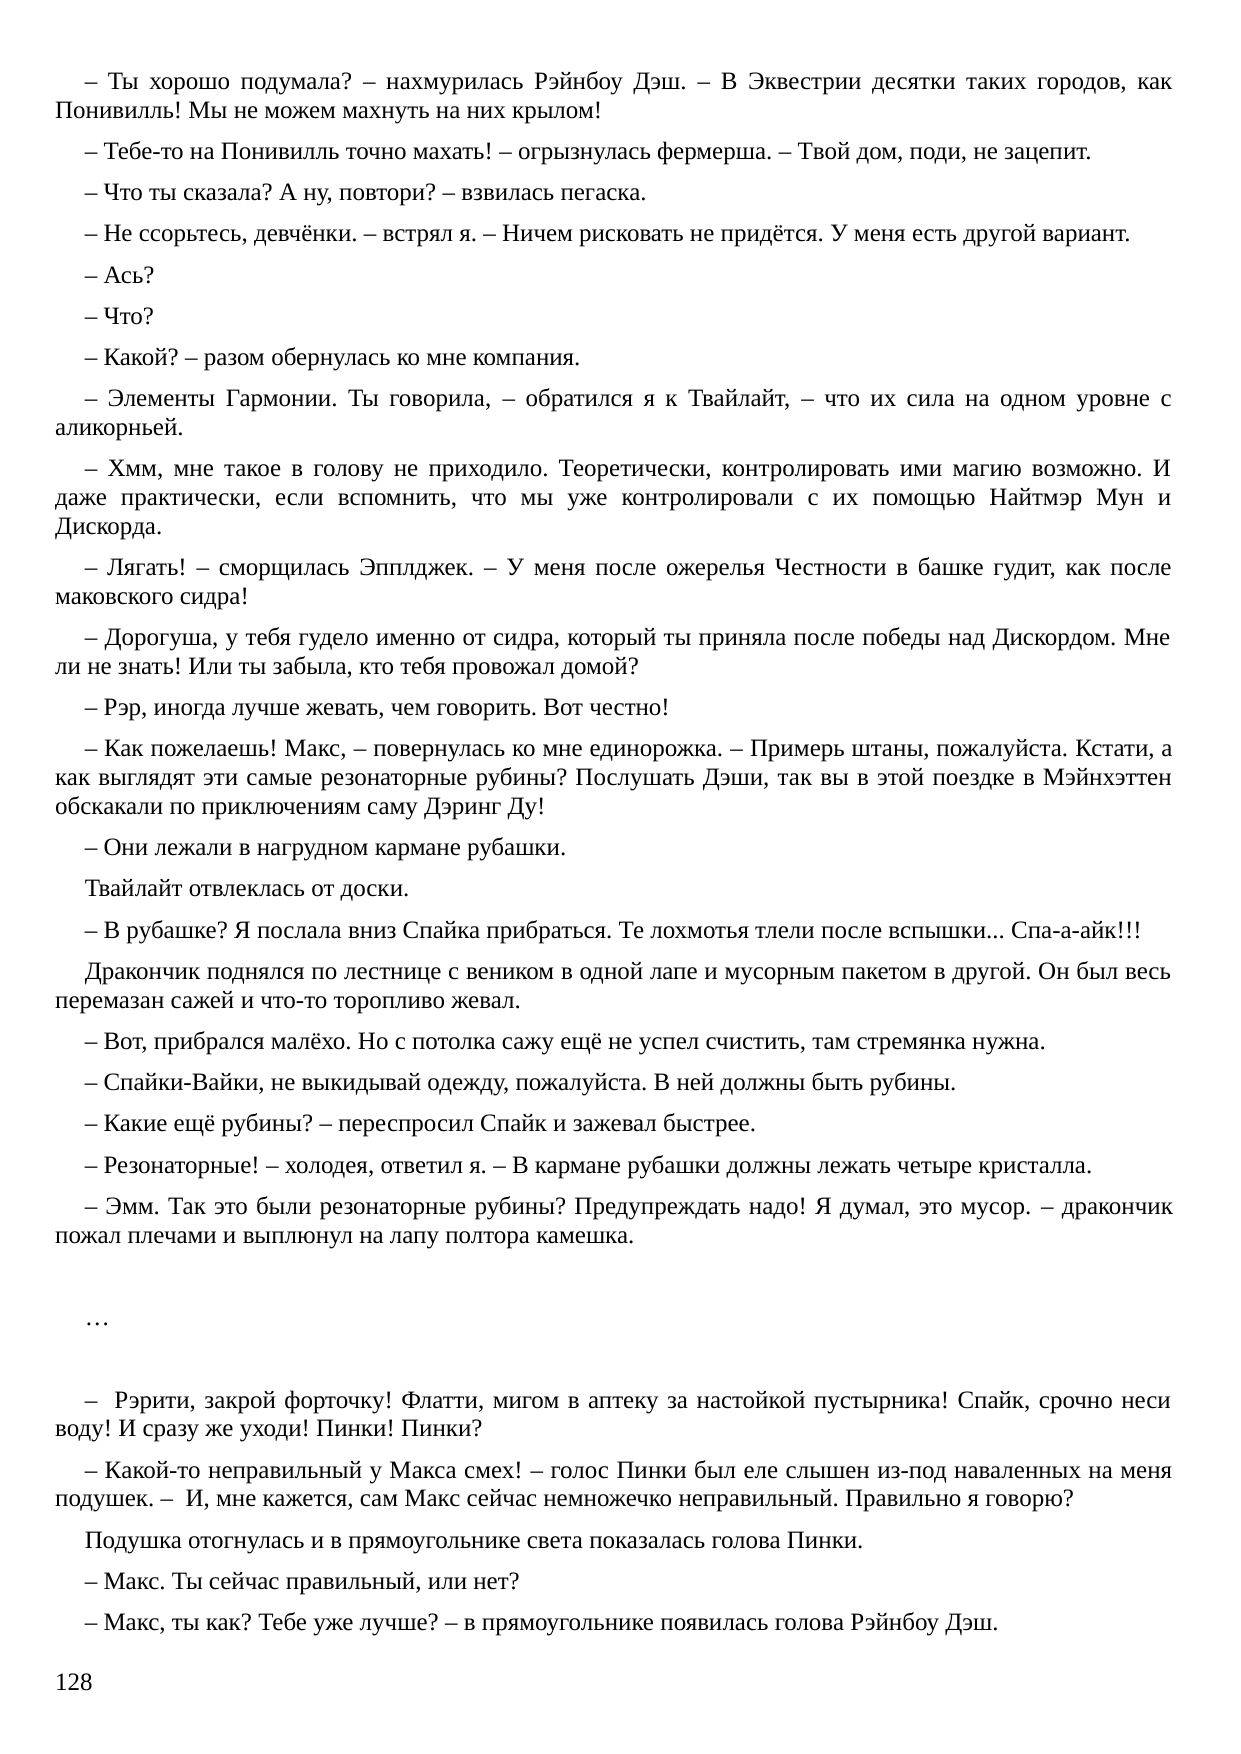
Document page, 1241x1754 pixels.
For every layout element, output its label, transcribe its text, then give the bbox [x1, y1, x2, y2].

text – Эмм. Так это были резонаторные рубины? Предупреждать надо! Я думал, это мусор. – дракончик пожал плечами и выплюнул на лапу полтора камешка. [55, 1191, 1173, 1248]
text Дракончик поднялся по лестнице с веником в одной лапе и мусорным пакетом в другой. Он был весь перемазан сажей и что-то торопливо жевал. [55, 956, 1173, 1013]
text – Хмм, мне такое в голову не приходило. Теоретически, контролировать ими магию возможно. И даже практически, если вспомнить, что мы уже контролировали с их помощью Найтмэр Мун и Дискорда. [55, 453, 1173, 540]
text – Элементы Гармонии. Ты говорила, – обратился я к Твайлайт, – что их сила на одном уровне с аликорньей. [55, 383, 1173, 441]
text – Макс, ты как? Тебе уже лучше? – в прямоугольнике появилась голова Рэйнбоу Дэш. [55, 1607, 1173, 1636]
text – Вот, прибрался малёхо. Но с потолка сажу ещё не успел счистить, там стремянка нужна. [55, 1026, 1173, 1055]
text – Рэр, иногда лучше жевать, чем говорить. Вот честно! [55, 692, 1173, 721]
text – Дорогуша, у тебя гудело именно от сидра, который ты приняла после победы над Дискордом. Мне ли не знать! Или ты забыла, кто тебя провожал домой? [55, 622, 1173, 680]
text – Рэрити, закрой форточку! Флатти, мигом в аптеку за настойкой пустырника! Спайк, срочно неси воду! И сразу же уходи! Пинки! Пинки? [55, 1385, 1173, 1442]
text – Что ты сказала? А ну, повтори? – взвилась пегаска. [55, 177, 1173, 206]
text – В рубашке? Я послала вниз Спайка прибраться. Те лохмотья тлели после вспышки... Спа-а-айк!!! [55, 915, 1173, 943]
text – Тебе-то на Понивилль точно махать! – огрызнулась фермерша. – Твой дом, поди, не зацепит. [55, 136, 1173, 165]
text – Ты хорошо подумала? – нахмурилась Рэйнбоу Дэш. – В Эквестрии десятки таких городов, как Понивилль! Мы не можем махнуть на них крылом! [55, 66, 1173, 123]
text – Они лежали в нагрудном кармане рубашки. [55, 832, 1173, 861]
text – Какой-то неправильный у Макса смех! – голос Пинки был еле слышен из-под наваленных на меня подушек. – И, мне кажется, сам Макс сейчас немножечко неправильный. Правильно я говорю? [55, 1455, 1173, 1512]
text – Спайки-Вайки, не выкидывай одежду, пожалуйста. В ней должны быть рубины. [55, 1067, 1173, 1096]
text … [55, 1302, 1173, 1331]
text – Не ссорьтесь, девчёнки. – встрял я. – Ничем рисковать не придётся. У меня есть другой вариант. [55, 218, 1173, 247]
text Твайлайт отвлеклась от доски. [55, 873, 1173, 902]
text – Какие ещё рубины? – переспросил Спайк и зажевал быстрее. [55, 1108, 1173, 1137]
text – Что? [55, 301, 1173, 330]
text – Лягать! – сморщилась Эпплджек. – У меня после ожерелья Честности в башке гудит, как после маковского сидра! [55, 552, 1173, 610]
text – Ась? [55, 260, 1173, 288]
text – Резонаторные! – холодея, ответил я. – В кармане рубашки должны лежать четыре кристалла. [55, 1150, 1173, 1178]
text Подушка отогнулась и в прямоугольнике света показалась голова Пинки. [55, 1525, 1173, 1553]
text – Макс. Ты сейчас правильный, или нет? [55, 1566, 1173, 1595]
text – Как пожелаешь! Макс, – повернулась ко мне единорожка. – Примерь штаны, пожалуйста. Кстати, а как выглядят эти самые резонаторные рубины? Послушать Дэши, так вы в этой поездке в Мэйнхэттен обскакали по приключениям саму Дэринг Ду! [55, 733, 1173, 820]
text – Какой? – разом обернулась ко мне компания. [55, 342, 1173, 371]
